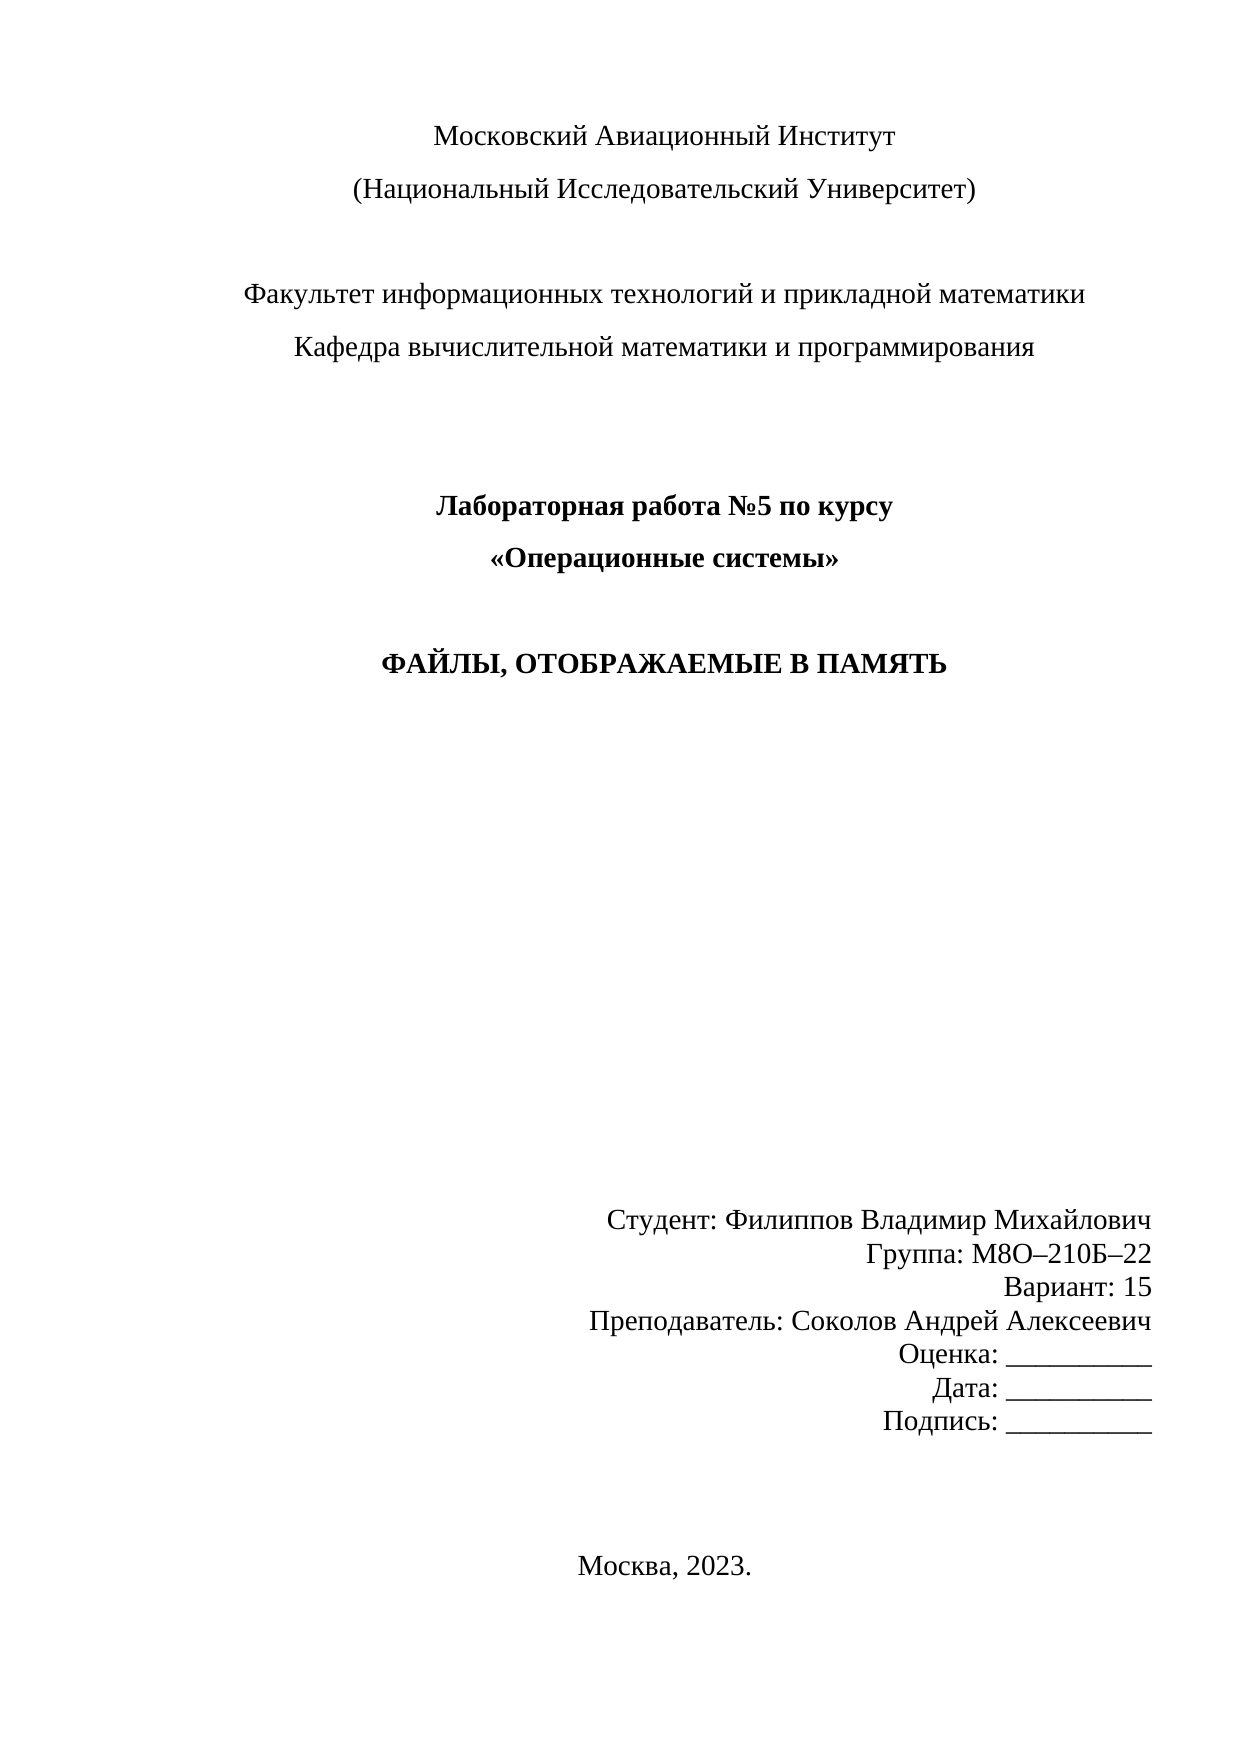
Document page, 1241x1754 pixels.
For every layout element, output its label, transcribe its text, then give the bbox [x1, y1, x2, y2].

text (Национальный Исследовательский Университет) [177, 171, 1152, 204]
text Вариант: 15 [767, 1269, 1152, 1303]
text Преподаватель: Соколов Андрей Алексеевич [177, 1303, 1152, 1336]
text Подпись: __________ [177, 1403, 1152, 1437]
text Группа: М8О–210Б–22 [767, 1236, 1152, 1269]
text ФАЙЛЫ, ОТОБРАЖАЕМЫЕ В ПАМЯТЬ [177, 646, 1152, 680]
text Лабораторная работа №5 по курсу [177, 488, 1152, 521]
text Московский Авиационный Институт [177, 118, 1152, 152]
text Оценка: __________ [177, 1336, 1152, 1370]
text Факультет информационных технологий и прикладной математики [177, 277, 1152, 310]
text Москва, 2023. [177, 1548, 1152, 1582]
text Кафедра вычислительной математики и программирования [177, 329, 1152, 363]
text «Операционные системы» [177, 541, 1152, 574]
text Студент: Филиппов Владимир Михайлович [177, 1202, 1152, 1236]
text Дата: __________ [177, 1370, 1152, 1403]
